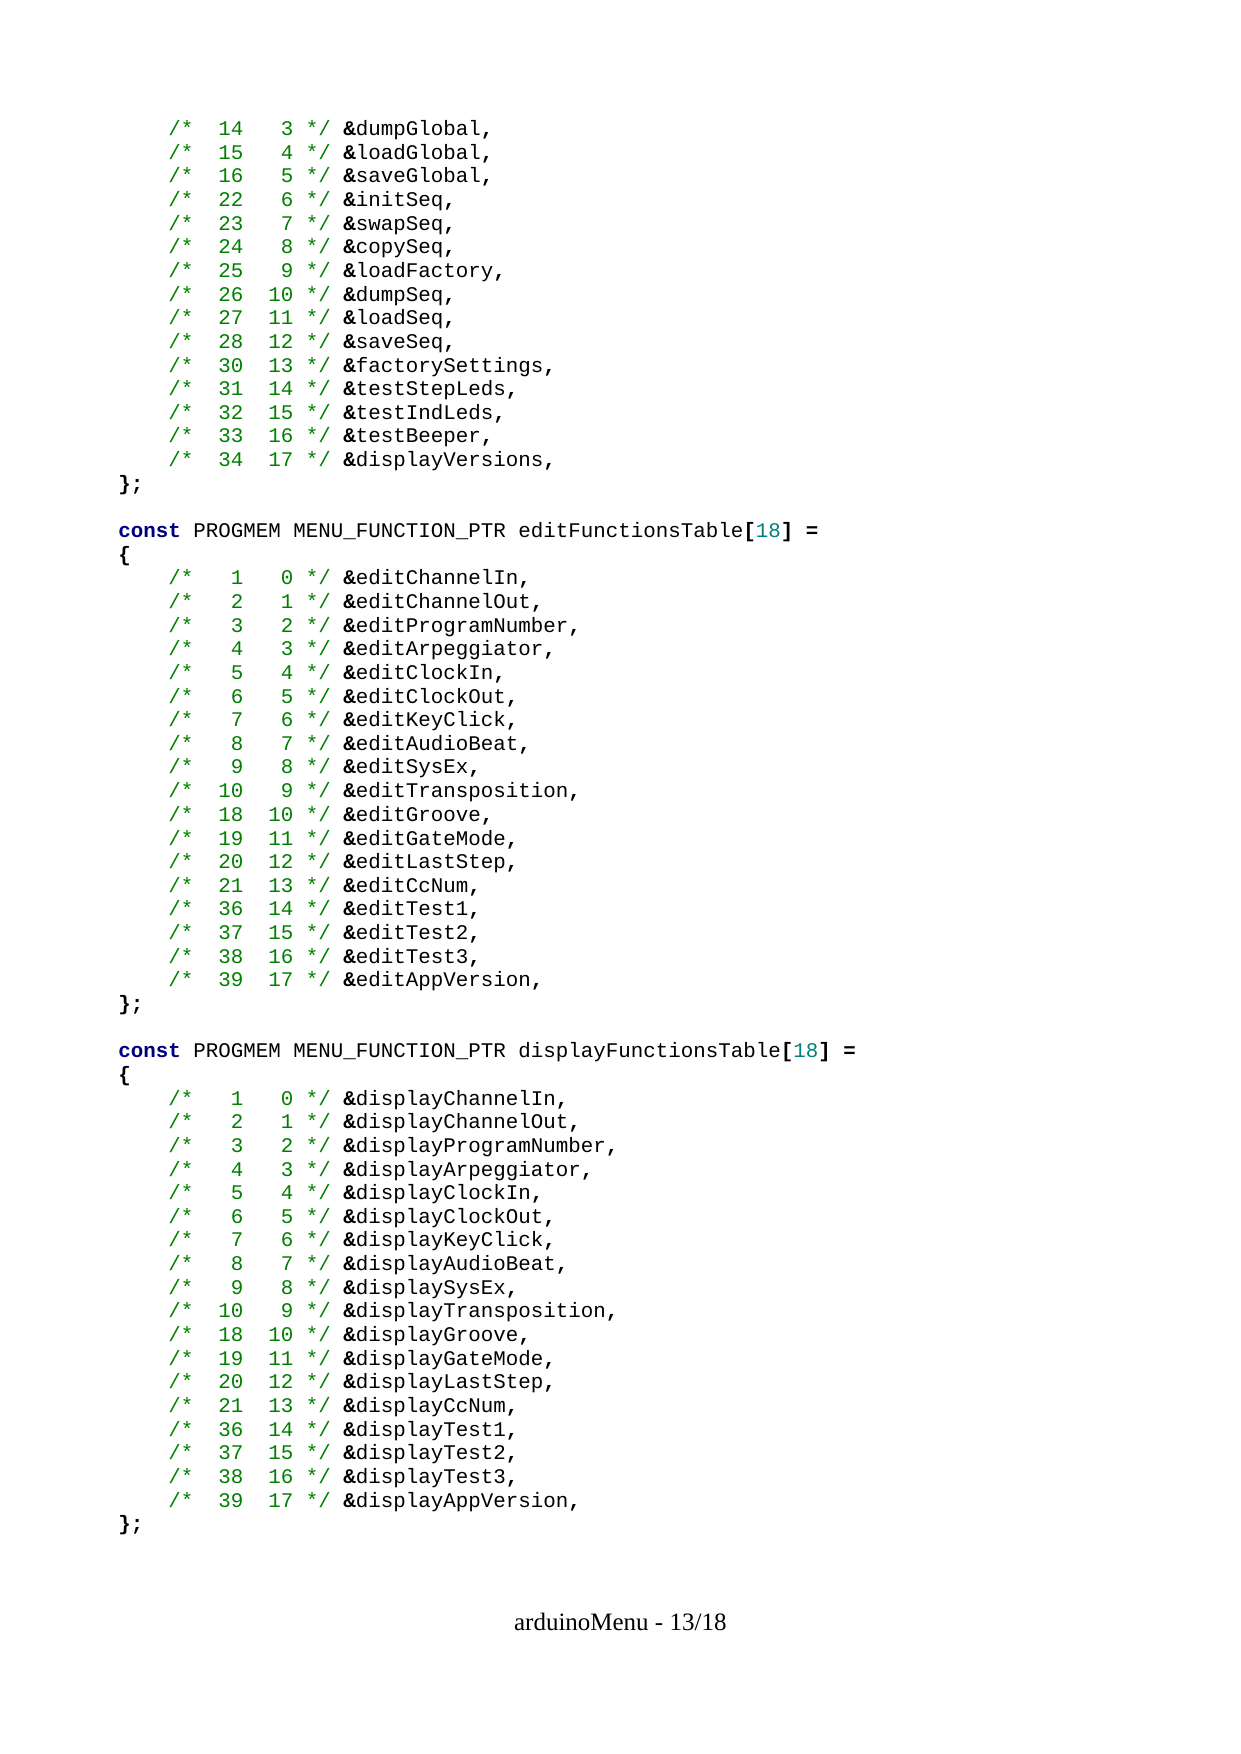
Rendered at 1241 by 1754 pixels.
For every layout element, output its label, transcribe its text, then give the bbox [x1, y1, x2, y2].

text }; [118, 993, 1122, 1017]
text const PROGMEM MENU_FUNCTION_PTR displayFunctionsTable[18] = [118, 1040, 1122, 1064]
text /* 25 9 */ &loadFactory, [118, 260, 1122, 284]
text /* 7 6 */ &displayKeyClick, [118, 1229, 1122, 1253]
text /* 9 8 */ &editSysEx, [118, 757, 1122, 780]
text /* 3 2 */ &editProgramNumber, [118, 615, 1122, 638]
text /* 34 17 */ &displayVersions, [118, 449, 1122, 473]
text { [118, 544, 1122, 567]
text /* 22 6 */ &initSeq, [118, 189, 1122, 213]
text /* 9 8 */ &displaySysEx, [118, 1277, 1122, 1300]
text /* 16 5 */ &saveGlobal, [118, 165, 1122, 189]
text /* 26 10 */ &dumpSeq, [118, 284, 1122, 307]
text /* 38 16 */ &editTest3, [118, 946, 1122, 969]
text /* 39 17 */ &editAppVersion, [118, 969, 1122, 993]
text /* 18 10 */ &editGroove, [118, 804, 1122, 827]
text /* 10 9 */ &editTransposition, [118, 780, 1122, 804]
text /* 21 13 */ &editCcNum, [118, 875, 1122, 898]
text /* 15 4 */ &loadGlobal, [118, 142, 1122, 165]
text /* 20 12 */ &displayLastStep, [118, 1371, 1122, 1395]
text /* 8 7 */ &displayAudioBeat, [118, 1253, 1122, 1277]
text const PROGMEM MENU_FUNCTION_PTR editFunctionsTable[18] = [118, 520, 1122, 544]
text /* 28 12 */ &saveSeq, [118, 331, 1122, 354]
text /* 1 0 */ &editChannelIn, [118, 567, 1122, 591]
text /* 38 16 */ &displayTest3, [118, 1466, 1122, 1489]
text /* 39 17 */ &displayAppVersion, [118, 1489, 1122, 1513]
text /* 30 13 */ &factorySettings, [118, 354, 1122, 378]
text /* 24 8 */ &copySeq, [118, 236, 1122, 260]
text /* 5 4 */ &editClockIn, [118, 662, 1122, 686]
text /* 19 11 */ &editGateMode, [118, 827, 1122, 851]
text /* 33 16 */ &testBeeper, [118, 426, 1122, 449]
text /* 37 15 */ &displayTest2, [118, 1442, 1122, 1466]
text /* 20 12 */ &editLastStep, [118, 851, 1122, 875]
text }; [118, 473, 1122, 496]
text /* 8 7 */ &editAudioBeat, [118, 733, 1122, 757]
text /* 14 3 */ &dumpGlobal, [118, 118, 1122, 142]
text /* 6 5 */ &editClockOut, [118, 686, 1122, 709]
text /* 18 10 */ &displayGroove, [118, 1324, 1122, 1348]
text }; [118, 1513, 1122, 1537]
text /* 4 3 */ &displayArpeggiator, [118, 1158, 1122, 1182]
text { [118, 1064, 1122, 1088]
text /* 32 15 */ &testIndLeds, [118, 402, 1122, 426]
text /* 6 5 */ &displayClockOut, [118, 1206, 1122, 1229]
text /* 36 14 */ &displayTest1, [118, 1419, 1122, 1442]
text /* 27 11 */ &loadSeq, [118, 307, 1122, 331]
text /* 5 4 */ &displayClockIn, [118, 1182, 1122, 1206]
text /* 23 7 */ &swapSeq, [118, 213, 1122, 236]
text /* 1 0 */ &displayChannelIn, [118, 1088, 1122, 1111]
text /* 4 3 */ &editArpeggiator, [118, 638, 1122, 662]
text /* 10 9 */ &displayTransposition, [118, 1300, 1122, 1324]
text /* 3 2 */ &displayProgramNumber, [118, 1135, 1122, 1158]
text /* 36 14 */ &editTest1, [118, 898, 1122, 922]
text /* 31 14 */ &testStepLeds, [118, 378, 1122, 402]
text /* 2 1 */ &editChannelOut, [118, 591, 1122, 615]
text /* 7 6 */ &editKeyClick, [118, 709, 1122, 733]
text /* 21 13 */ &displayCcNum, [118, 1395, 1122, 1419]
text /* 19 11 */ &displayGateMode, [118, 1348, 1122, 1371]
text /* 37 15 */ &editTest2, [118, 922, 1122, 946]
text /* 2 1 */ &displayChannelOut, [118, 1111, 1122, 1135]
